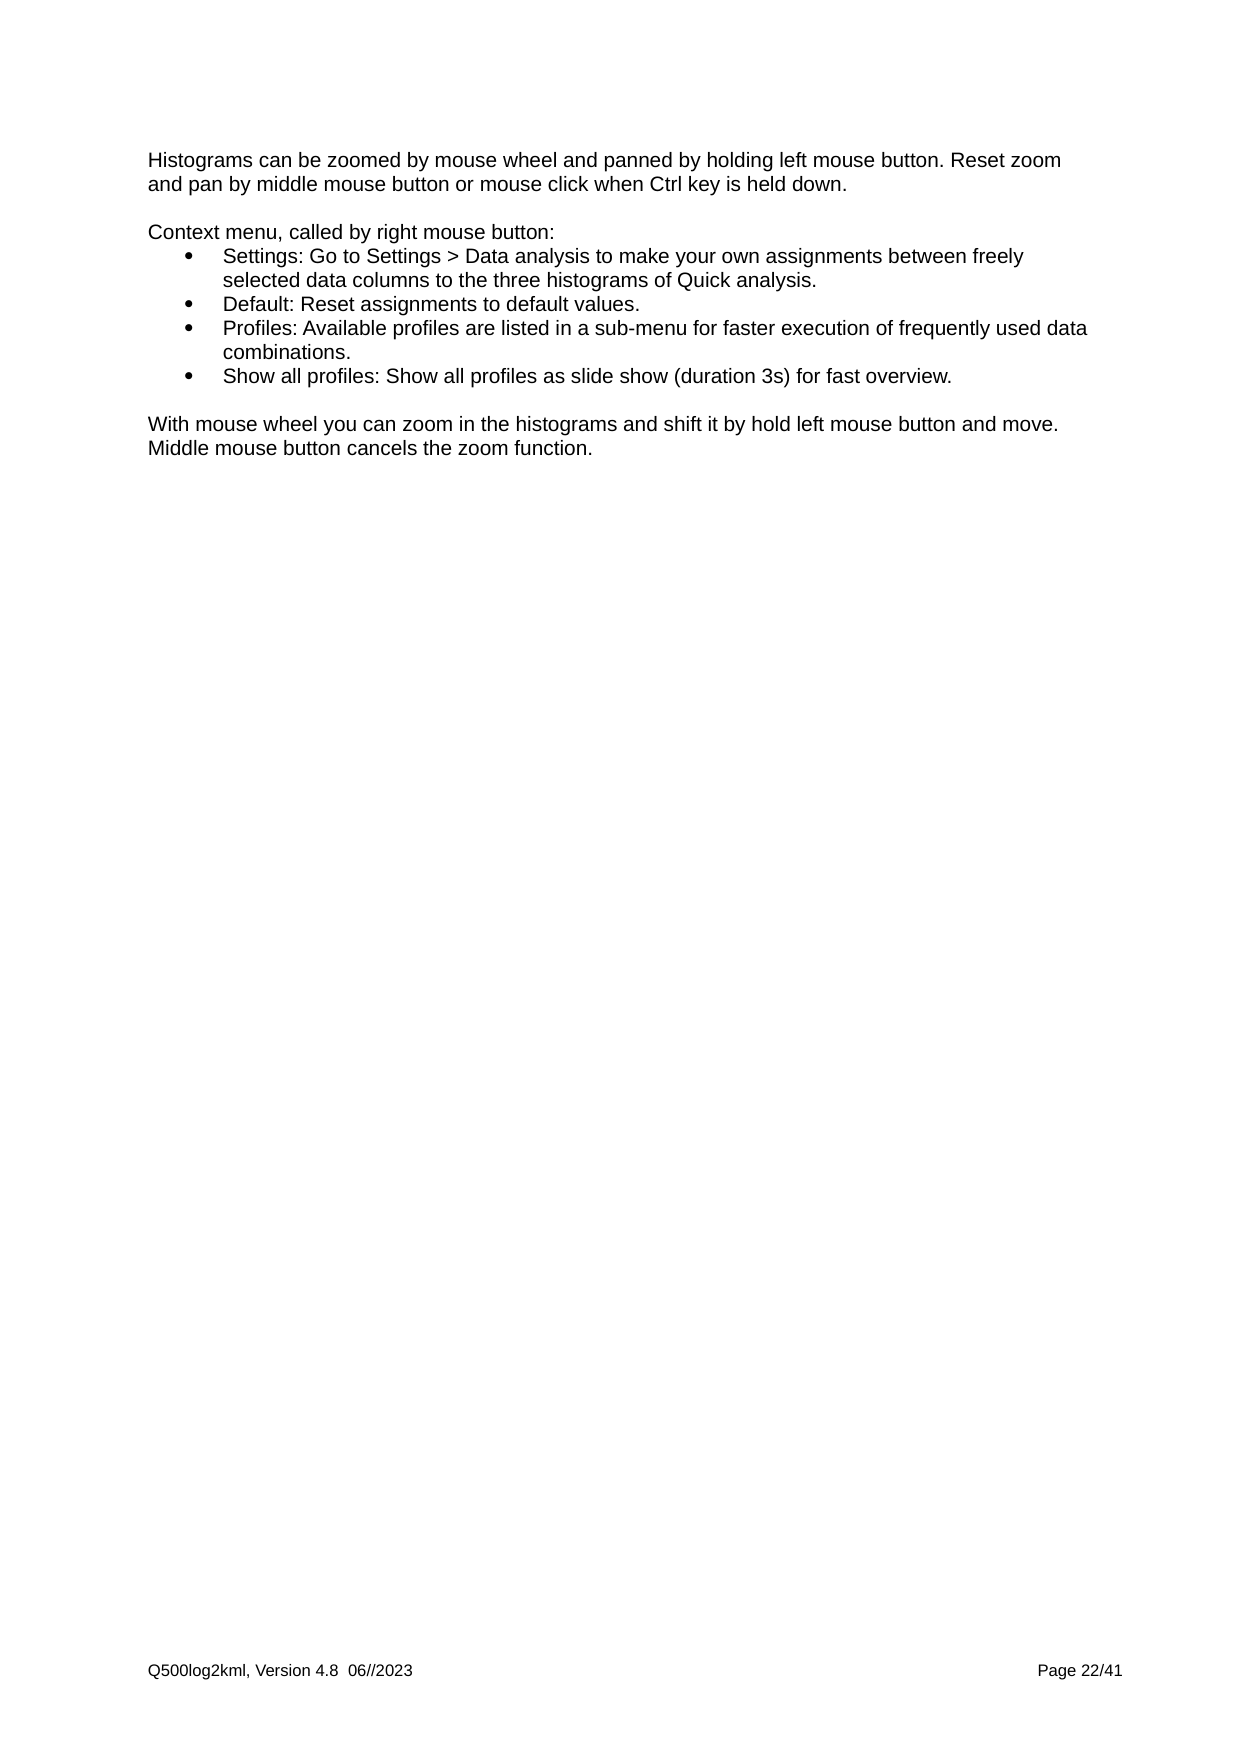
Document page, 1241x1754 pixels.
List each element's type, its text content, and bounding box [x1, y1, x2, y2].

list Profiles: Available profiles are listed in a sub-menu for faster execution of frequently used data combinations. [185, 316, 1093, 363]
list Default: Reset assignments to default values. [185, 291, 1093, 316]
text Context menu, called by right mouse button: [148, 219, 1093, 243]
list Settings: Go to Settings > Data analysis to make your own assignments between freely selected data columns to the three histograms of Quick analysis. [185, 243, 1093, 291]
text With mouse wheel you can zoom in the histograms and shift it by hold left mouse button and move. Middle mouse button cancels the zoom function. [148, 412, 1093, 459]
list Show all profiles: Show all profiles as slide show (duration 3s) for fast overview. [185, 363, 1093, 388]
text Histograms can be zoomed by mouse wheel and panned by holding left mouse button. Reset zoom and pan by middle mouse button or mouse click when Ctrl key is held down. [148, 148, 1093, 196]
